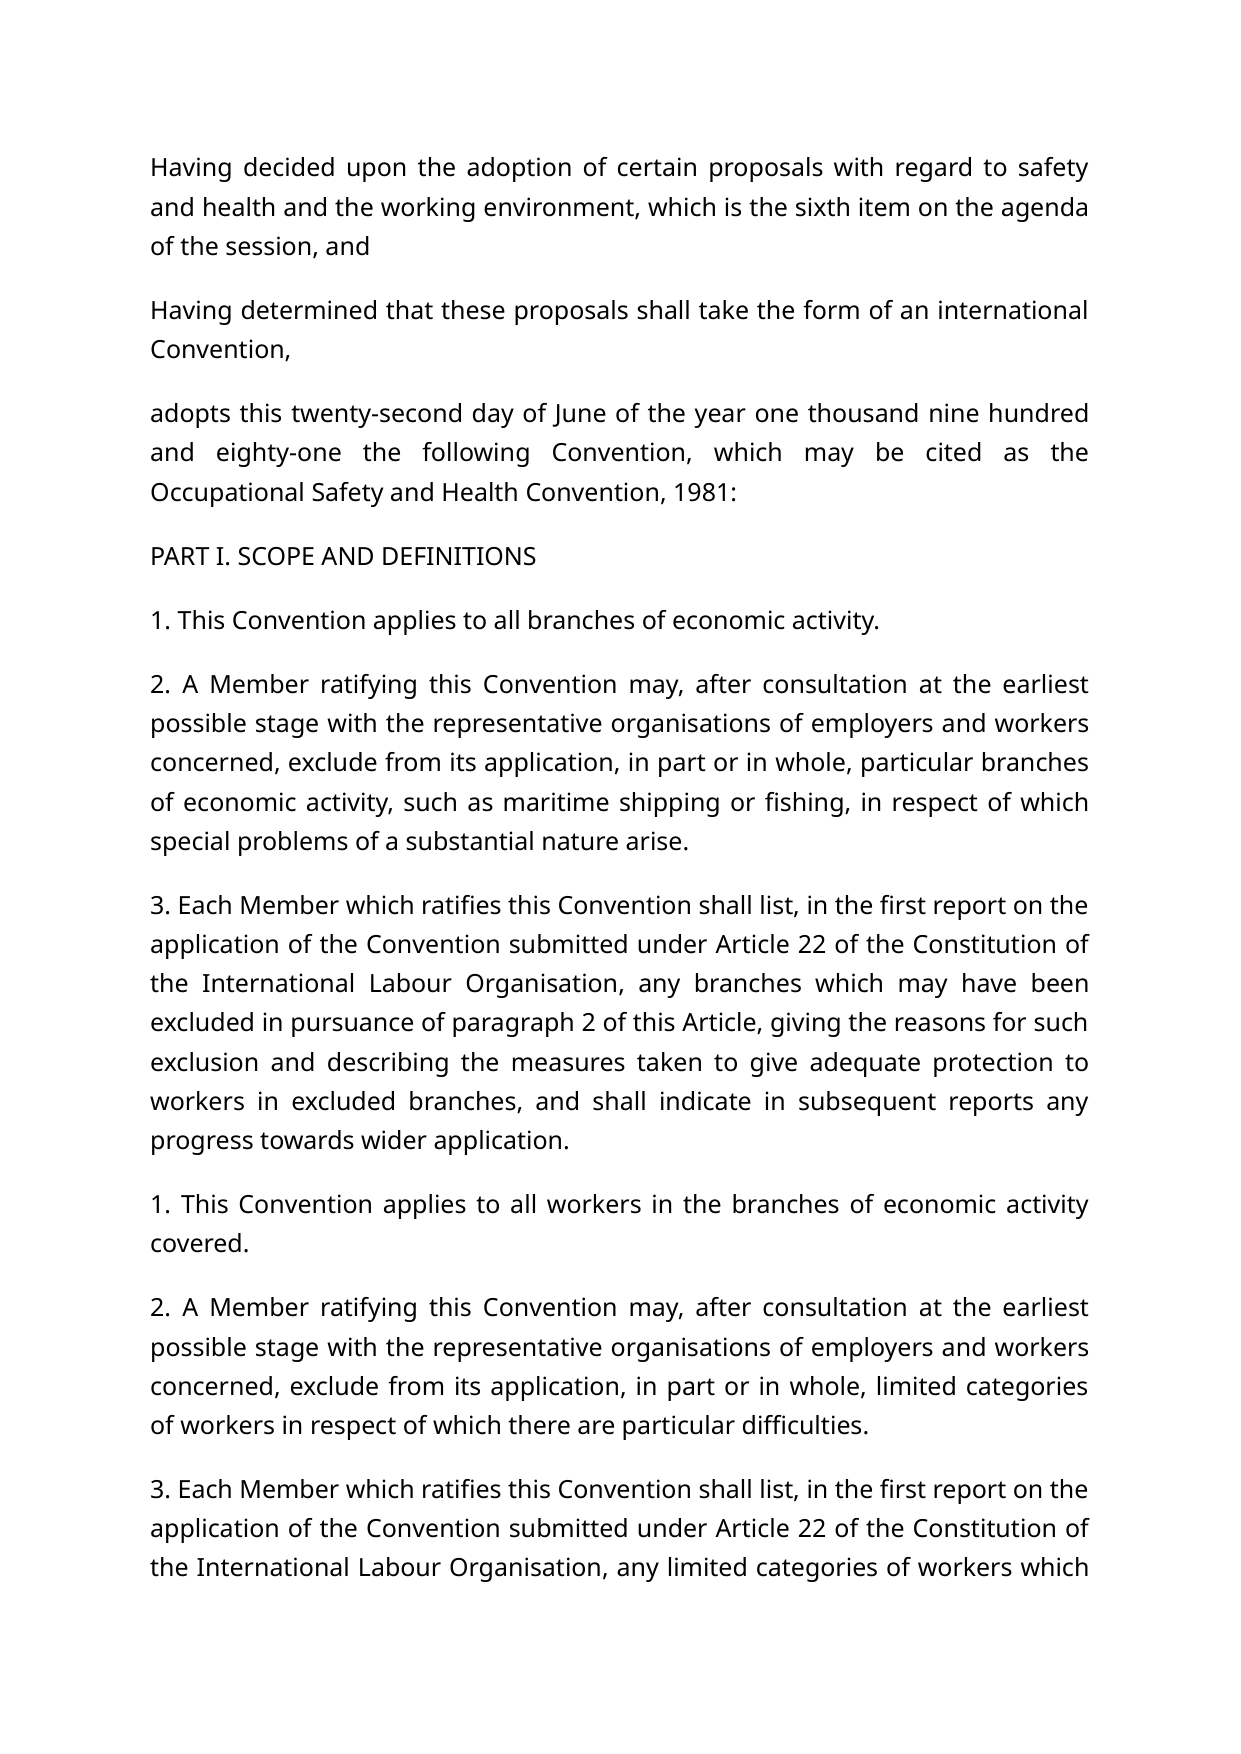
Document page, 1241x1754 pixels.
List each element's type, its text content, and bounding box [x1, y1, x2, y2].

text 2. A Member ratifying this Convention may, after consultation at the earliest possible stage with the representative organisations of employers and workers concerned, exclude from its application, in part or in whole, particular branches of economic activity, such as maritime shipping or fishing, in respect of which special problems of a substantial nature arise. [150, 667, 1090, 857]
text Having determined that these proposals shall take the form of an international Convention, [150, 292, 1090, 366]
text 1. This Convention applies to all branches of economic activity. [150, 602, 1090, 637]
text Having decided upon the adoption of certain proposals with regard to safety and health and the working environment, which is the sixth item on the agenda of the session, and [150, 150, 1090, 262]
text 1. This Convention applies to all workers in the branches of economic activity covered. [150, 1187, 1090, 1260]
text 3. Each Member which ratifies this Convention shall list, in the first report on the application of the Convention submitted under Article 22 of the Constitution of the International Labour Organisation, any limited categories of workers which [150, 1472, 1090, 1584]
text adopts this twenty-second day of June of the year one thousand nine hundred and eighty-one the following Convention, which may be cited as the Occupational Safety and Health Convention, 1981: [150, 396, 1090, 508]
text 2. A Member ratifying this Convention may, after consultation at the earliest possible stage with the representative organisations of employers and workers concerned, exclude from its application, in part or in whole, limited categories of workers in respect of which there are particular difficulties. [150, 1290, 1090, 1442]
text PART I. SCOPE AND DEFINITIONS [150, 538, 1090, 572]
text 3. Each Member which ratifies this Convention shall list, in the first report on the application of the Convention submitted under Article 22 of the Constitution of the International Labour Organisation, any branches which may have been excluded in pursuance of paragraph 2 of this Article, giving the reasons for such exclusion and describing the measures taken to give adequate protection to workers in excluded branches, and shall indicate in subsequent reports any progress towards wider application. [150, 887, 1090, 1157]
